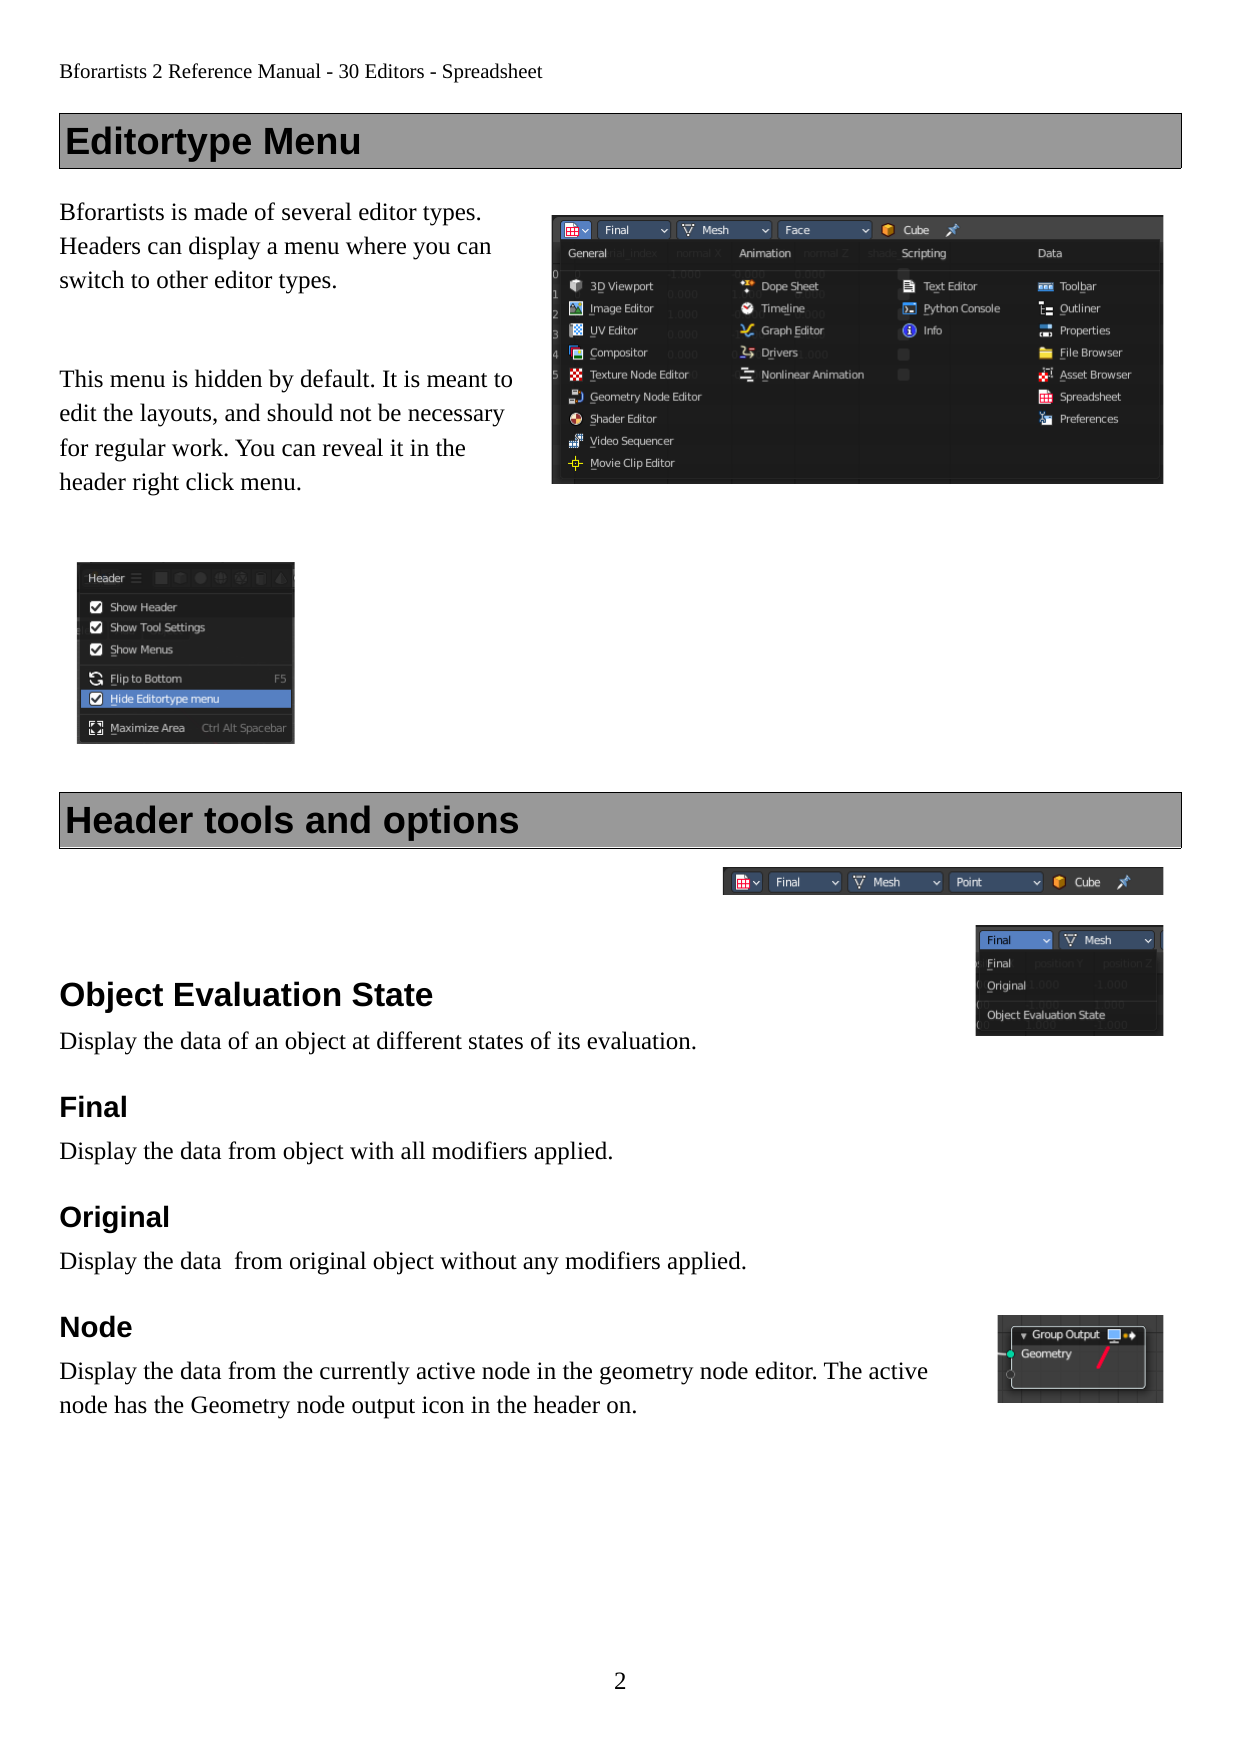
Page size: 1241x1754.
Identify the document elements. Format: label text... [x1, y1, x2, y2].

text Display the data from the currently active node in the geometry node editor. The active node has the Geometry node output icon in the header on. [59, 1356, 1181, 1419]
text This menu is hidden by default. It is meant to edit the layouts, and should not be necessary for regular work. You can reveal it in the header right click menu. [59, 364, 1181, 496]
picture [551, 215, 1164, 484]
subtitle Original [59, 1199, 1181, 1233]
subtitle [1164, 975, 1181, 1013]
table_header Editortype Menu [60, 114, 1181, 168]
picture [997, 1315, 1164, 1403]
subtitle Node [59, 1309, 1181, 1343]
subtitle Object Evaluation State [59, 975, 975, 1013]
text Display the data from original object without any modifiers applied. [59, 1246, 1181, 1274]
picture [975, 925, 1164, 1036]
picture [76, 562, 295, 744]
picture [722, 867, 1164, 895]
subtitle Final [59, 1090, 1181, 1123]
text Bforartists is made of several editor types. Headers can display a menu where you can switch to other editor types. [59, 197, 1181, 294]
text Display the data of an object at different states of its evaluation. [59, 1026, 1181, 1055]
text Display the data from object with all modifiers applied. [59, 1136, 1181, 1165]
table_header Header tools and options [60, 793, 1181, 847]
